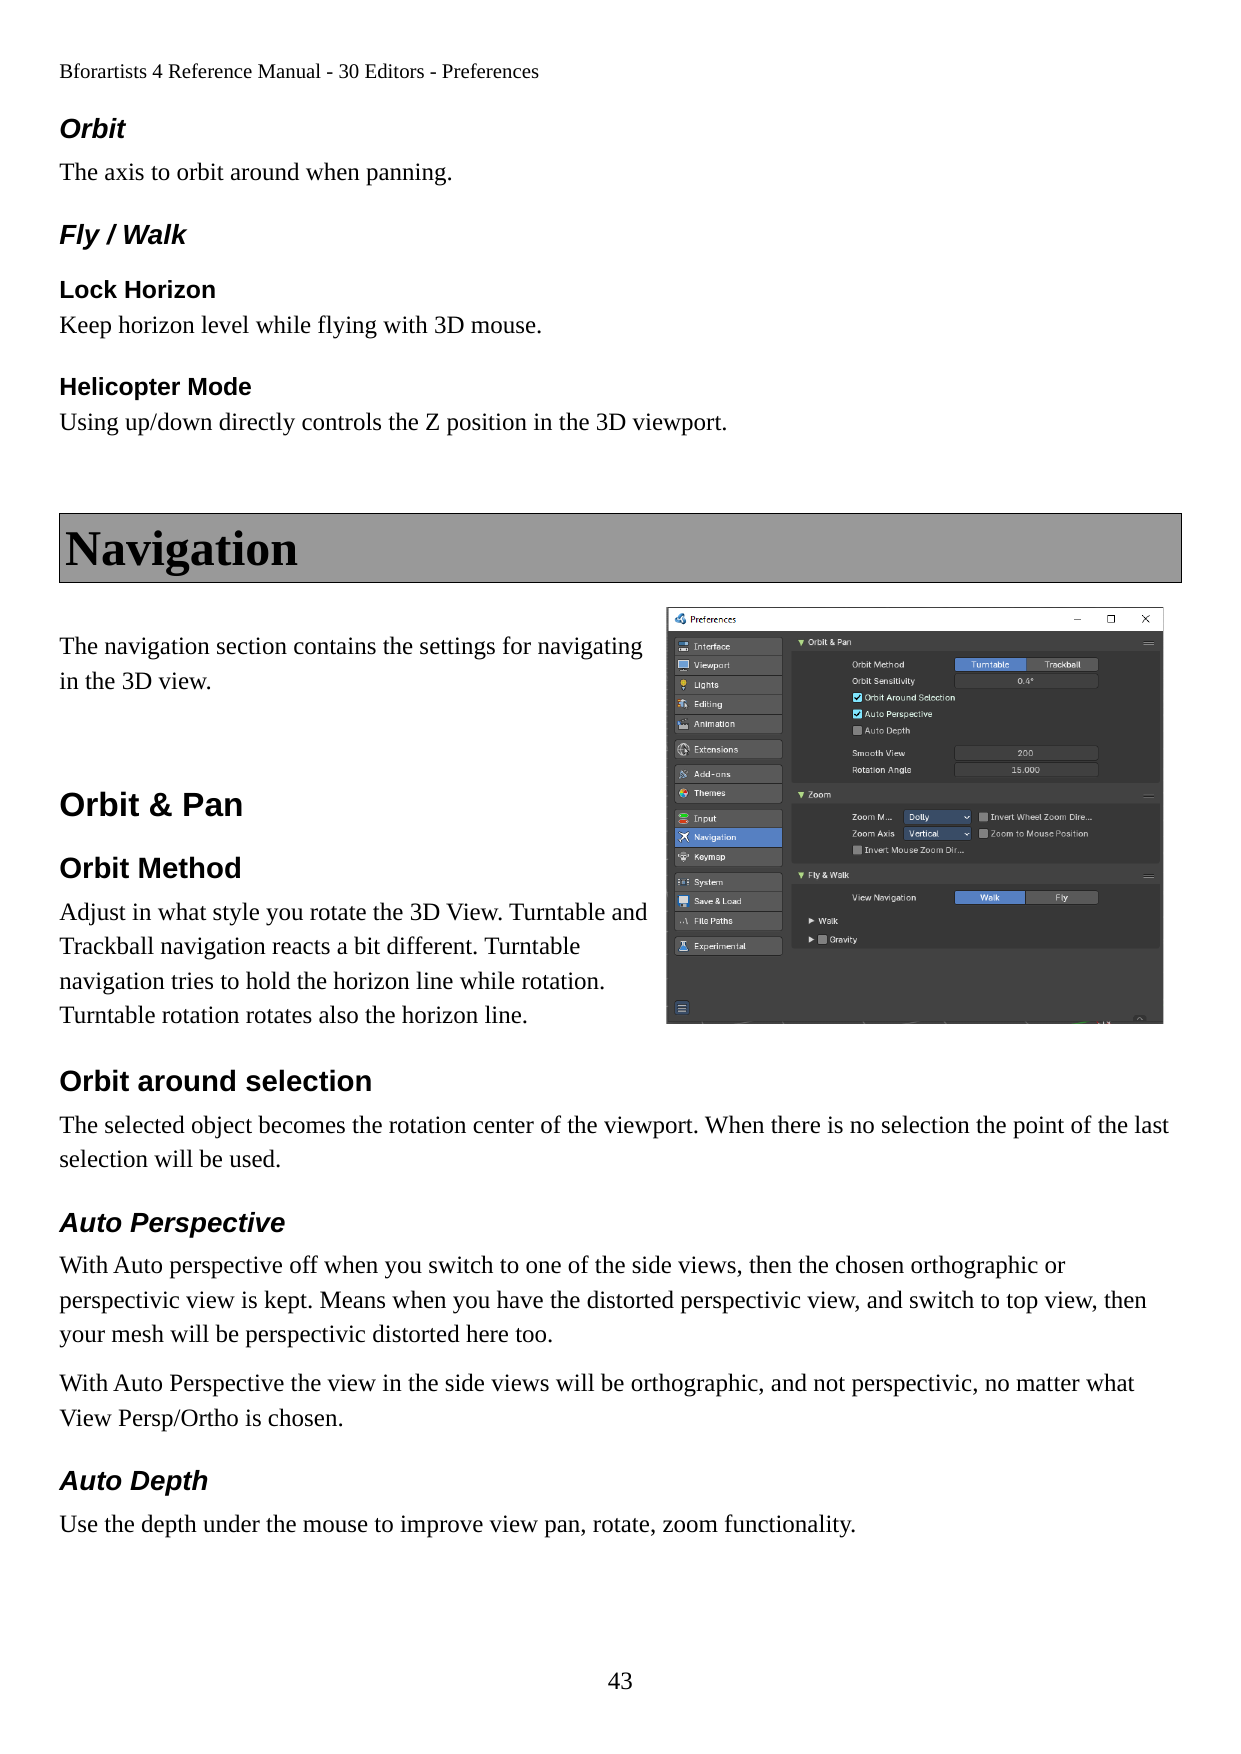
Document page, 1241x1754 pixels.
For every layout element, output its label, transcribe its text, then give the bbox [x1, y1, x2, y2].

subtitle Helicopter Mode [59, 372, 1181, 400]
text The axis to orbit around when panning. [59, 157, 1181, 186]
picture [666, 607, 1164, 1024]
text Adjust in what style you rotate the 3D View. Turntable and Trackball navigation reacts a bit different. Turntable navigation tries to hold the horizon line while rotation. Turntable rotation rotates also the horizon line. [59, 897, 1181, 1029]
subtitle [1164, 785, 1181, 823]
text The selected object becomes the rotation center of the viewport. When there is no selection the point of the last selection will be used. [59, 1110, 1181, 1173]
subtitle Auto Perspective [59, 1206, 1181, 1238]
text With Auto Perspective the view in the side views will be orthographic, and not perspectivic, no matter what View Persp/Ortho is chosen. [59, 1368, 1181, 1432]
subtitle Orbit Method [59, 851, 666, 884]
subtitle Lock Horizon [59, 275, 1181, 304]
text Using up/down directly controls the Z position in the 3D viewport. [59, 407, 1181, 435]
subtitle Orbit around selection [59, 1064, 1181, 1098]
subtitle Orbit [59, 113, 1181, 144]
subtitle Orbit & Pan [59, 785, 666, 823]
table_header Navigation [60, 514, 1181, 582]
text Keep horizon level while flying with 3D mouse. [59, 310, 1181, 339]
text The navigation section contains the settings for navigating in the 3D view. [59, 631, 666, 694]
text Use the depth under the mouse to improve view pan, rotate, zoom functionality. [59, 1509, 1181, 1538]
subtitle [1164, 851, 1181, 884]
subtitle Auto Depth [59, 1464, 1181, 1496]
subtitle Fly / Walk [59, 218, 1181, 250]
text With Auto perspective off when you switch to one of the side views, then the chosen orthographic or perspectivic view is kept. Means when you have the distorted perspectivic view, and switch to top view, then your mesh will be perspectivic distorted here too. [59, 1251, 1181, 1348]
